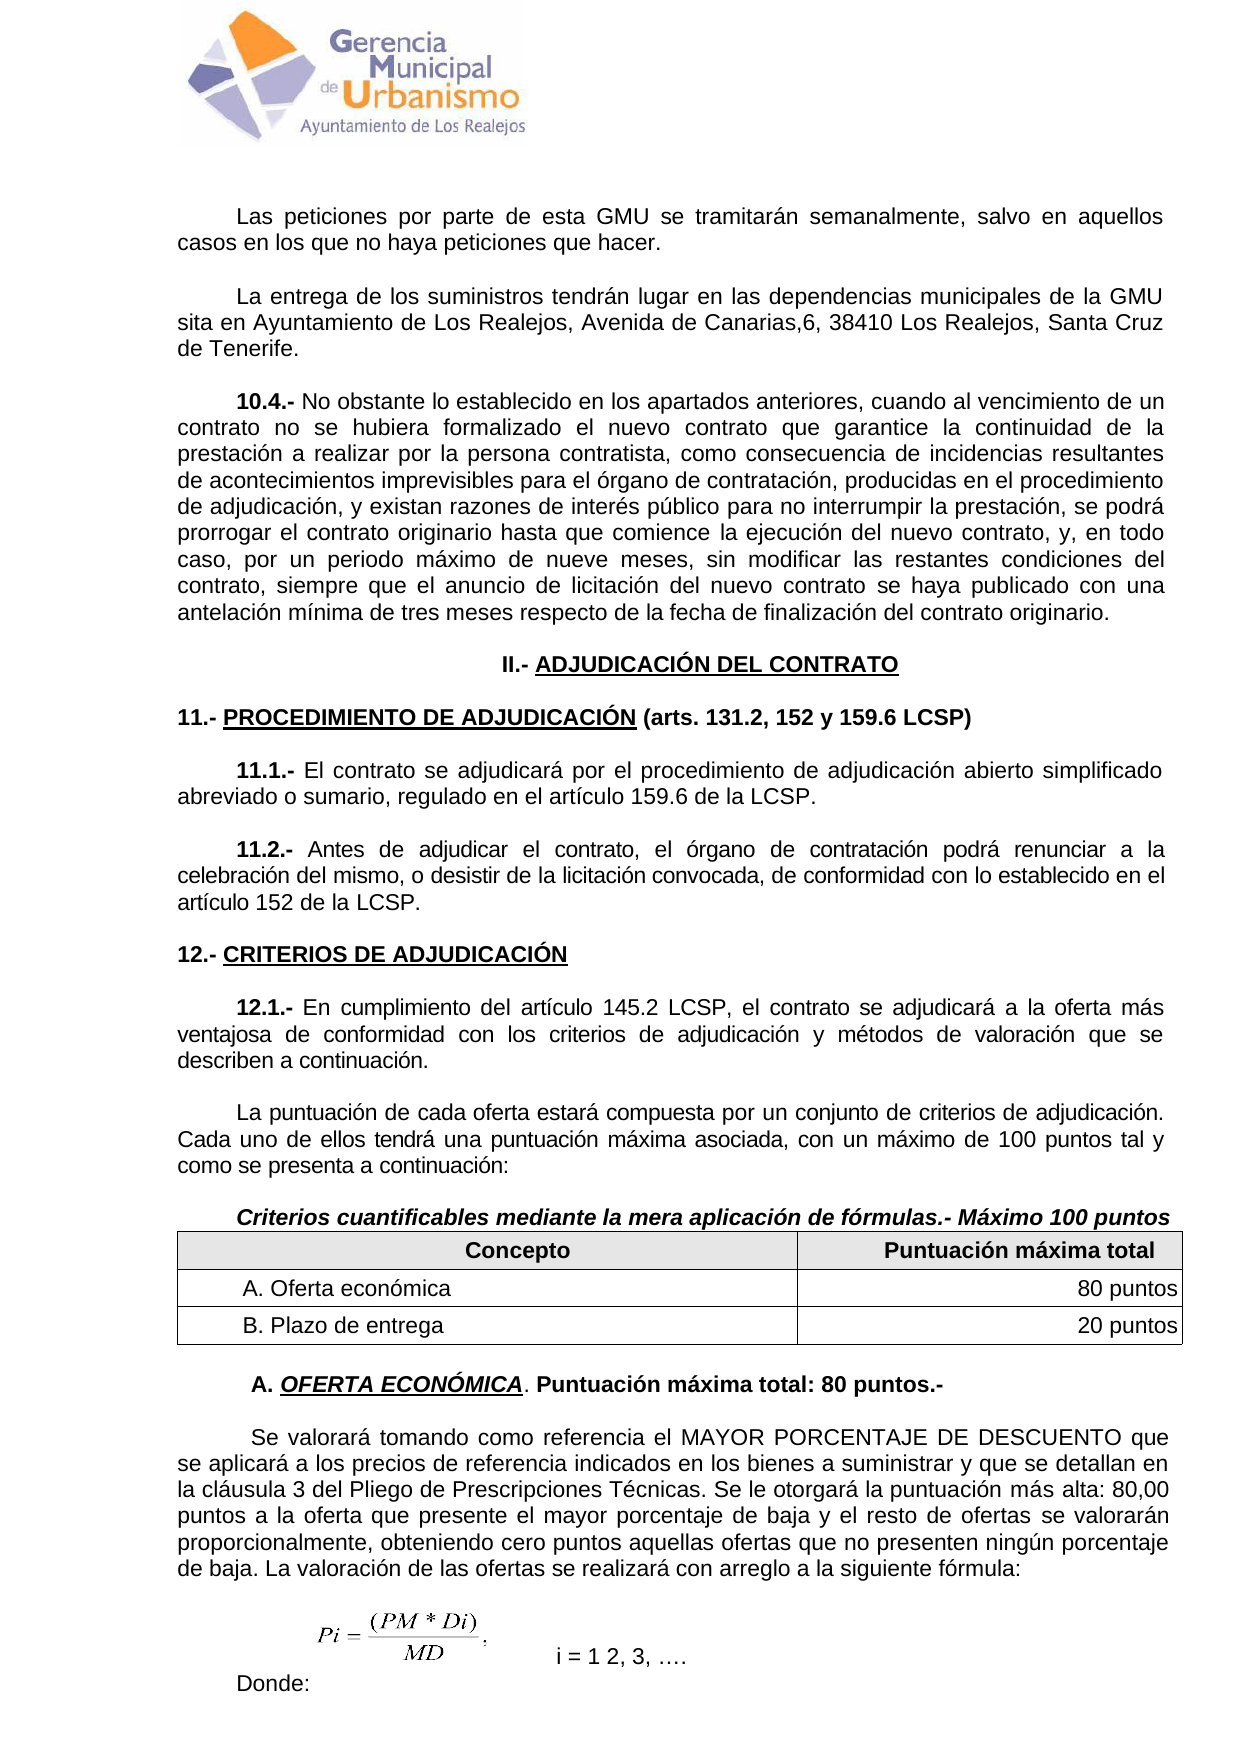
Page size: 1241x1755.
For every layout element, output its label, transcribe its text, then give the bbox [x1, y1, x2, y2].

table_cell 20 puntos [798, 1307, 1182, 1344]
text i = 1 2, 3, …. [556, 1643, 1207, 1669]
table_cell B. Plazo de entrega [178, 1307, 797, 1344]
list OFERTA ECONÓMICA. Puntuación máxima total: 80 puntos.- [251, 1371, 1207, 1397]
table_cell A. Oferta económica [178, 1270, 797, 1306]
subtitle Criterios cuantificables mediante la mera aplicación de fórmulas.- Máximo 100 puntos [236, 1204, 1207, 1231]
text La puntuación de cada oferta estará compuesta por un conjunto de criterios de adjudicación. Cada uno de ellos tendrá́ una puntuación máxima asociada, con un máximo de 100 puntos tal y como se presenta a continuación: [177, 1099, 1164, 1178]
text 11.1.- El contrato se adjudicará por el procedimiento de adjudicación abierto simplificado abreviado o sumario, regulado en el artículo 159.6 de la LCSP. [177, 757, 1163, 809]
text La entrega de los suministros tendrán lugar en las dependencias municipales de la GMU sita en Ayuntamiento de Los Realejos, Avenida de Canarias,6, 38410 Los Realejos, Santa Cruz de Tenerife. [177, 283, 1164, 362]
text 11.- PROCEDIMIENTO DE ADJUDICACIÓN (arts. 131.2, 152 y 159.6 LCSP) [177, 704, 1207, 731]
table_header Puntuación máxima total [798, 1232, 1182, 1269]
text Se valorará tomando como referencia el MAYOR PORCENTAJE DE DESCUENTO que se aplicará a los precios de referencia indicados en los bienes a suministrar y que se detallan en la cláusula 3 del Pliego de Prescripciones Técnicas. Se le otorgará la puntuación más alta: 80,00 puntos a la oferta que presente el mayor porcentaje de baja y el resto de ofertas se valorarán proporcionalmente, obteniendo cero puntos aquellas ofertas que no presenten ningún porcentaje de baja. La valoración de las ofertas se realizará con arreglo a la siguiente fórmula: [177, 1423, 1169, 1582]
table_header Concepto [178, 1232, 797, 1269]
table_cell 80 puntos [798, 1270, 1182, 1306]
text 10.4.- No obstante lo establecido en los apartados anteriores, cuando al vencimiento de un contrato no se hubiera formalizado el nuevo contrato que garantice la continuidad de la prestación a realizar por la persona contratista, como consecuencia de incidencias resultantes de acontecimientos imprevisibles para el órgano de contratación, producidas en el procedimiento de adjudicación, y existan razones de interés público para no interrumpir la prestación, se podrá prorrogar el contrato originario hasta que comience la ejecución del nuevo contrato, y, en todo caso, por un periodo máximo de nueve meses, sin modificar las restantes condiciones del contrato, siempre que el anuncio de licitación del nuevo contrato se haya publicado con una antelación mínima de tres meses respecto de la fecha de finalización del contrato originario. [177, 388, 1165, 625]
text Donde: [236, 1669, 1207, 1696]
subtitle II.- ADJUDICACIÓN DEL CONTRATO [502, 651, 1207, 678]
text Las peticiones por parte de esta GMU se tramitarán semanalmente, salvo en aquellos casos en los que no haya peticiones que hacer. [177, 203, 1164, 256]
subtitle 12.- CRITERIOS DE ADJUDICACIÓN [177, 941, 1207, 968]
text 11.2.- Antes de adjudicar el contrato, el órgano de contratación podrá renunciar a la celebración del mismo, o desistir de la licitación convocada, de conformidad con lo establecido en el artículo 152 de la LCSP. [177, 836, 1166, 915]
text 12.1.- En cumplimiento del artículo 145.2 LCSP, el contrato se adjudicará a la oferta más ventajosa de conformidad con los criterios de adjudicación y métodos de valoración que se describen a continuación. [177, 994, 1165, 1073]
